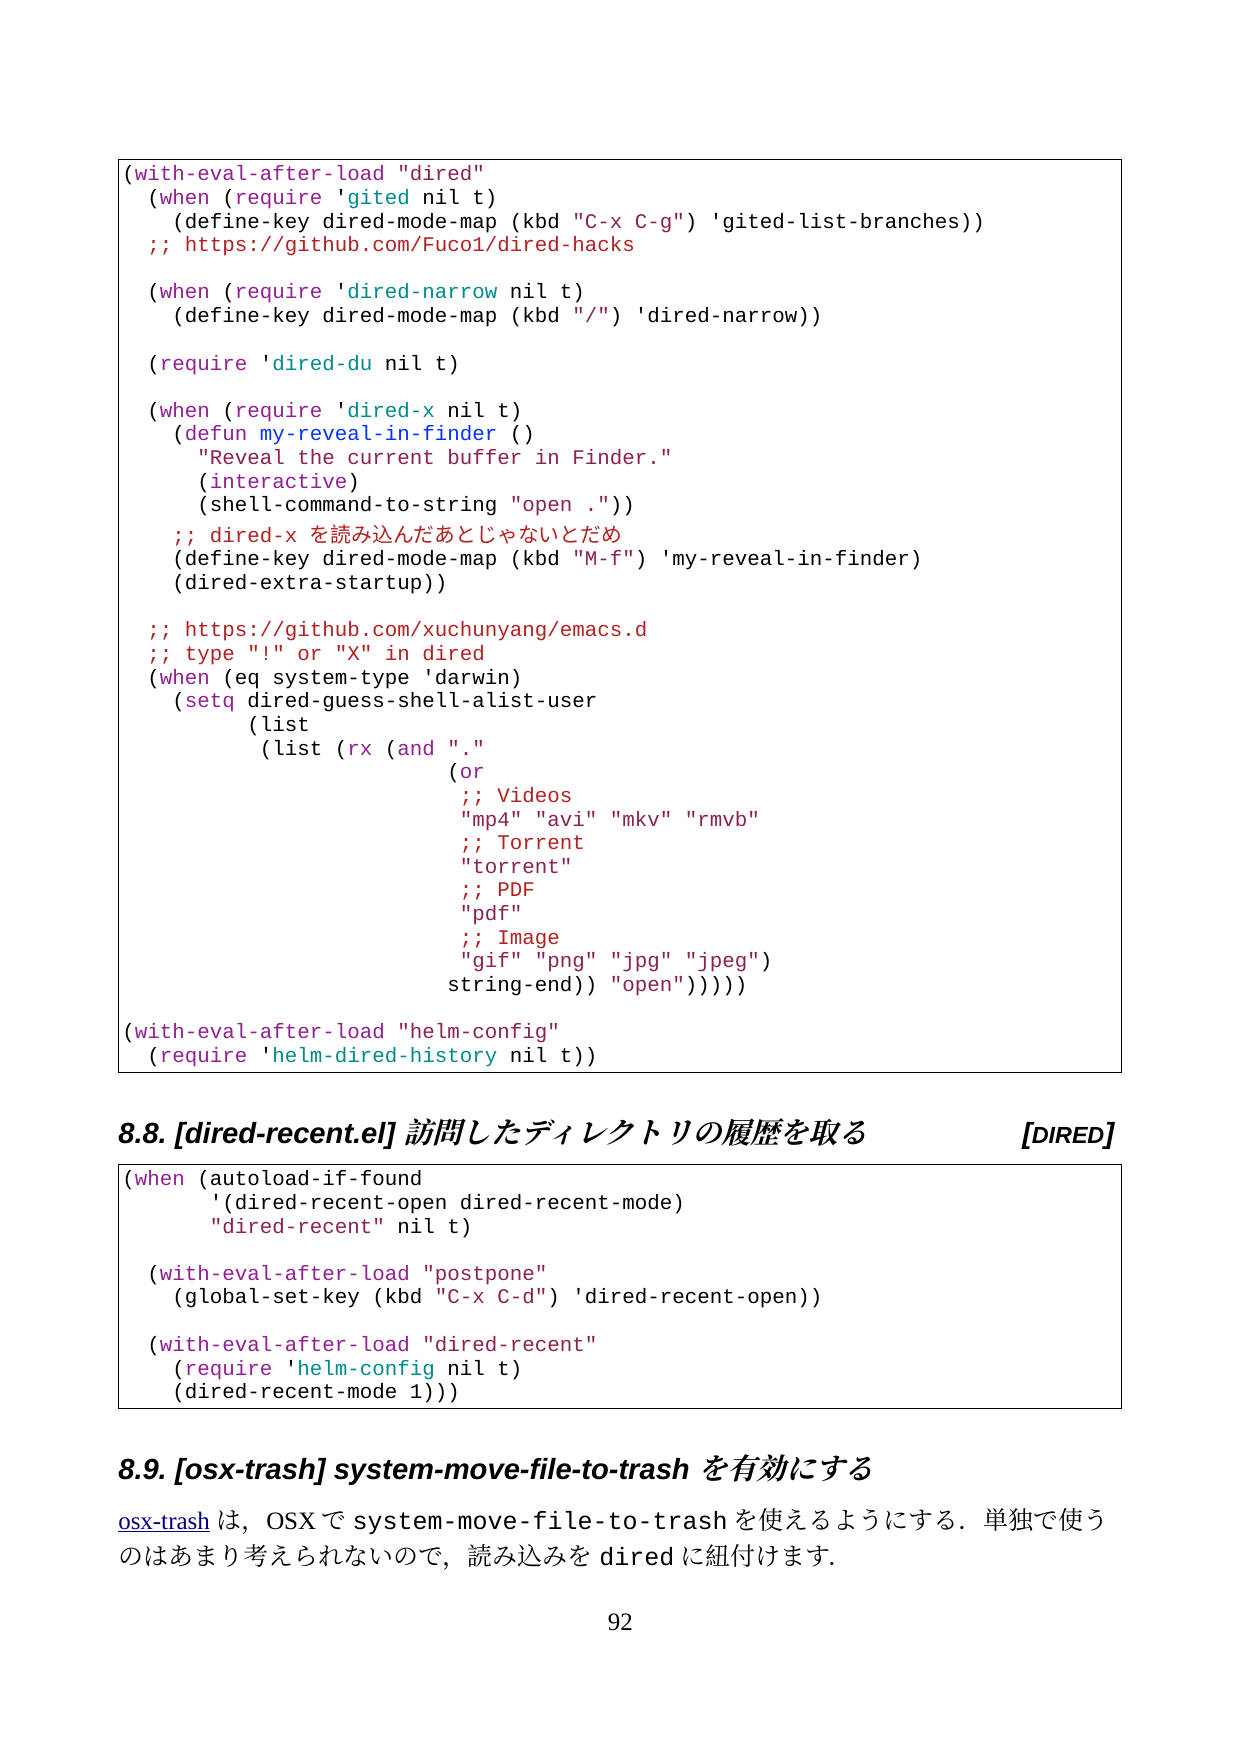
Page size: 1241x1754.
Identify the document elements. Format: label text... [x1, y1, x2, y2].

text (list [119, 710, 1121, 734]
text "gif" "png" "jpg" "jpeg") [119, 946, 1121, 970]
text (when (autoload-if-found [119, 1165, 1121, 1188]
text (setq dired-guess-shell-alist-user [119, 686, 1121, 710]
text (with-eval-after-load "postpone" [119, 1259, 1121, 1283]
text (when (eq system-type 'darwin) [119, 663, 1121, 686]
text (or [119, 757, 1121, 781]
text ;; PDF [119, 876, 1121, 899]
text (define-key dired-mode-map (kbd "M-f") 'my-reveal-in-finder) [119, 544, 1121, 568]
text (require 'helm-config nil t) [119, 1353, 1121, 1377]
text "mp4" "avi" "mkv" "rmvb" [119, 804, 1121, 828]
text "torrent" [119, 852, 1121, 876]
text (dired-extra-startup)) [119, 568, 1121, 592]
text (list (rx (and "." [119, 734, 1121, 757]
text osx-trash は，OSXで system-move-file-to-trash を使えるようにする．単独で使うのはあまり考えられないので，読み込みを dired に紐付けます． [118, 1501, 1122, 1573]
text (when (require 'dired-narrow nil t) [119, 278, 1121, 301]
text (define-key dired-mode-map (kbd "/") 'dired-narrow)) [119, 301, 1121, 325]
text (with-eval-after-load "dired" [119, 160, 1121, 183]
text ;; https://github.com/xuchunyang/emacs.d [119, 615, 1121, 639]
list [156, 118, 1122, 147]
text '(dired-recent-open dired-recent-mode) [119, 1188, 1121, 1212]
text ;; Torrent [119, 828, 1121, 852]
text (with-eval-after-load "dired-recent" [119, 1330, 1121, 1353]
text (dired-recent-mode 1))) [119, 1377, 1121, 1408]
text ;; Videos [119, 781, 1121, 804]
text ;; https://github.com/Fuco1/dired-hacks [119, 230, 1121, 254]
text (define-key dired-mode-map (kbd "C-x C-g") 'gited-list-branches)) [119, 207, 1121, 230]
text (require 'dired-du nil t) [119, 348, 1121, 372]
text ;; Image [119, 923, 1121, 946]
text (require 'helm-dired-history nil t)) [119, 1041, 1121, 1072]
text (shell-command-to-string "open .")) [119, 490, 1121, 514]
text ;; dired-x を読み込んだあとじゃないとだめ [119, 514, 1121, 544]
text string-end)) "open"))))) [119, 970, 1121, 994]
subtitle [osx-trash] system-move-file-to-trash を有効にする [118, 1446, 1122, 1488]
text "Reveal the current buffer in Finder." [119, 443, 1121, 467]
text "dired-recent" nil t) [119, 1212, 1121, 1235]
subtitle [dired-recent.el] 訪問したディレクトリの履歴を取る [dired] [118, 1110, 1122, 1152]
text ;; type "!" or "X" in dired [119, 639, 1121, 663]
text (when (require 'dired-x nil t) [119, 396, 1121, 419]
text (defun my-reveal-in-finder () [119, 419, 1121, 443]
text (with-eval-after-load "helm-config" [119, 1017, 1121, 1041]
text "pdf" [119, 899, 1121, 923]
text (global-set-key (kbd "C-x C-d") 'dired-recent-open)) [119, 1283, 1121, 1306]
text (interactive) [119, 467, 1121, 490]
text (when (require 'gited nil t) [119, 183, 1121, 207]
